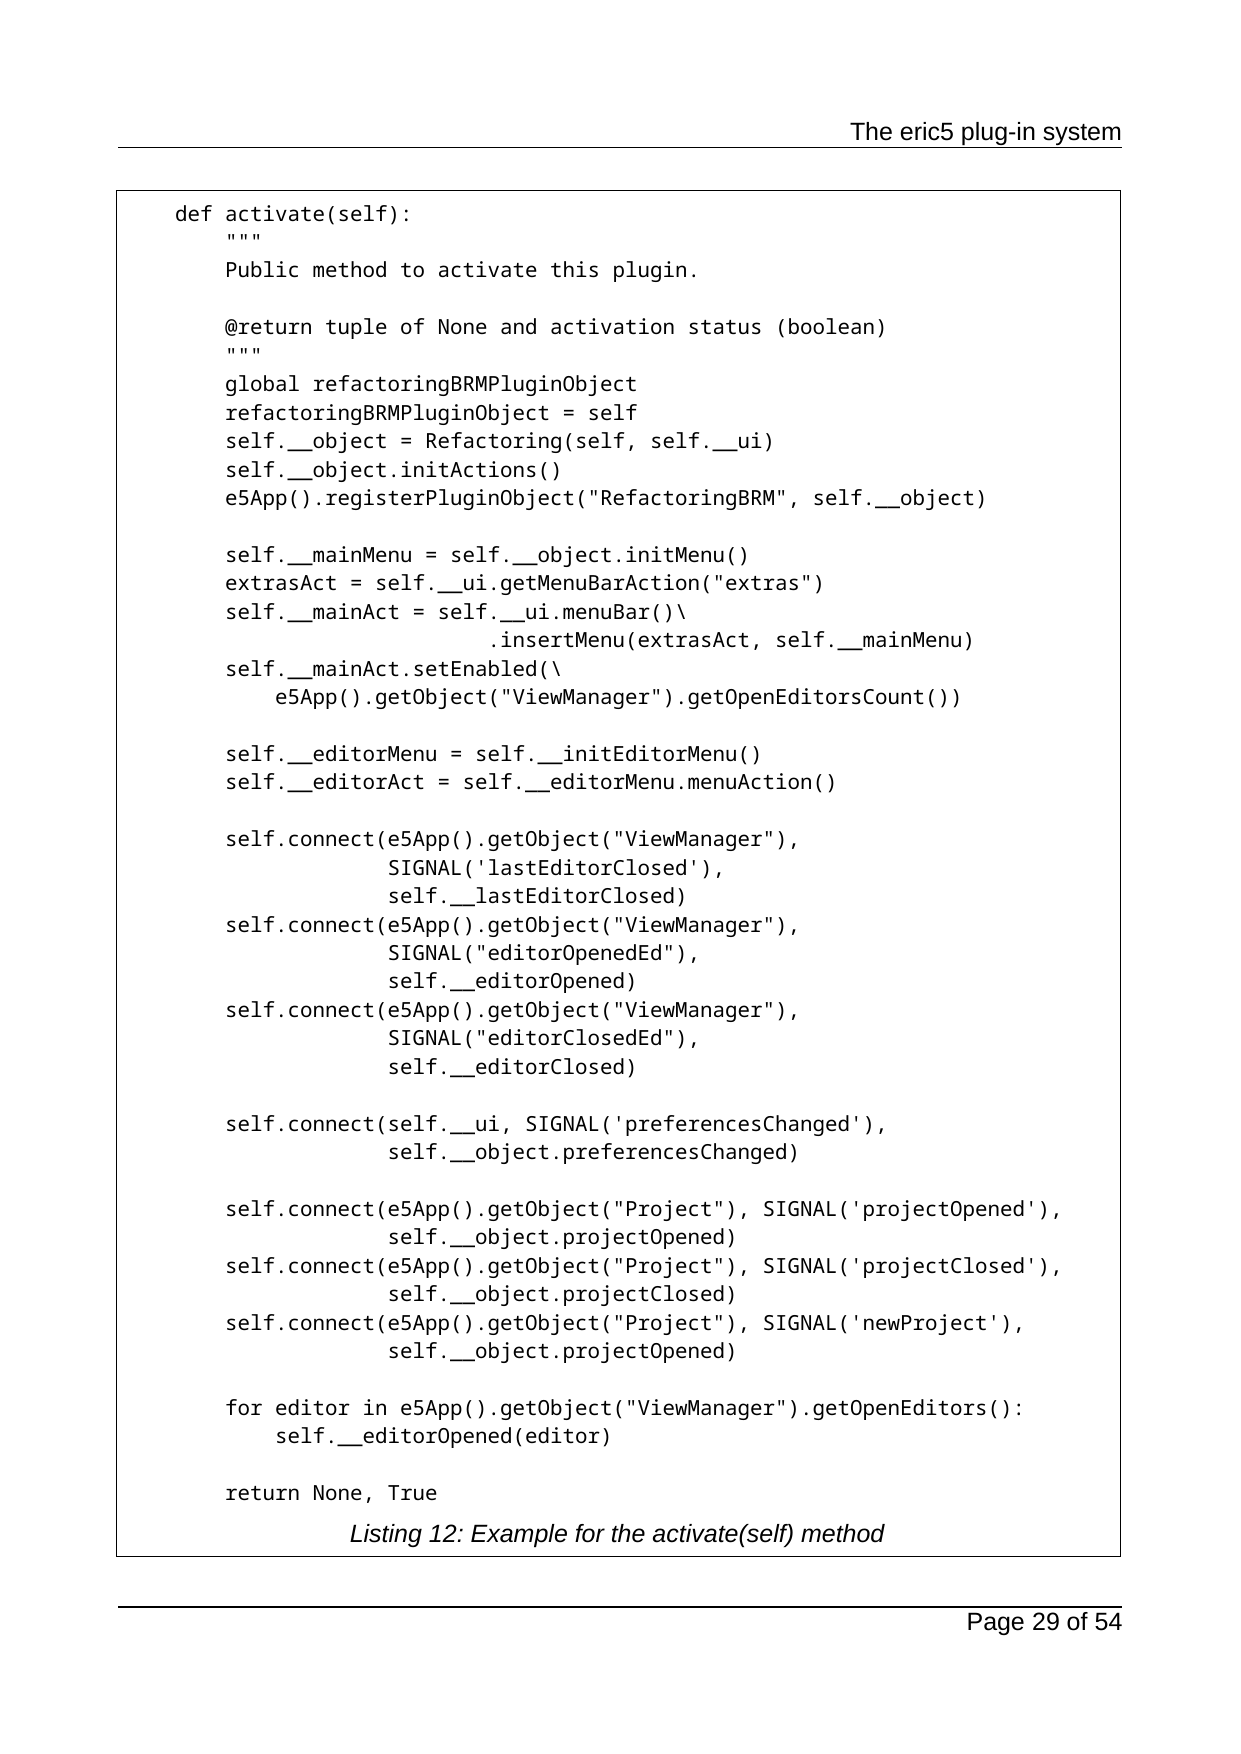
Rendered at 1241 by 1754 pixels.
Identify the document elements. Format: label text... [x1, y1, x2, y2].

list .insertMenu(extrasAct, self.__mainMenu) [125, 625, 1112, 654]
list self.connect(self.__ui, SIGNAL('preferencesChanged'), [125, 1109, 1112, 1137]
list Public method to activate this plugin. [125, 256, 1112, 284]
text [117, 191, 1120, 1556]
list """ [125, 341, 1112, 369]
list self.connect(e5App().getObject("Project"), SIGNAL('projectClosed'), [125, 1251, 1112, 1279]
list SIGNAL('lastEditorClosed'), [125, 853, 1112, 881]
list self.__object.projectClosed) [125, 1279, 1112, 1308]
list self.__lastEditorClosed) [125, 881, 1112, 910]
list self.connect(e5App().getObject("Project"), SIGNAL('newProject'), [125, 1308, 1112, 1336]
list """ [125, 227, 1112, 256]
list self.__mainMenu = self.__object.initMenu() [125, 540, 1112, 568]
list self.__mainAct = self.__ui.menuBar()\ [125, 597, 1112, 625]
list self.__object.preferencesChanged) [125, 1137, 1112, 1166]
list SIGNAL("editorOpenedEd"), [125, 938, 1112, 967]
list self.__editorClosed) [125, 1052, 1112, 1080]
list SIGNAL("editorClosedEd"), [125, 1023, 1112, 1052]
list self.connect(e5App().getObject("ViewManager"), [125, 910, 1112, 938]
list self.connect(e5App().getObject("ViewManager"), [125, 824, 1112, 853]
list e5App().getObject("ViewManager").getOpenEditorsCount()) [125, 682, 1112, 711]
list refactoringBRMPluginObject = self [125, 398, 1112, 426]
list def activate(self): [125, 199, 1112, 227]
list e5App().registerPluginObject("RefactoringBRM", self.__object) [125, 483, 1112, 512]
list self.connect(e5App().getObject("ViewManager"), [125, 995, 1112, 1023]
list self.__editorOpened) [125, 967, 1112, 995]
list return None, True [125, 1478, 1112, 1507]
list self.connect(e5App().getObject("Project"), SIGNAL('projectOpened'), [125, 1194, 1112, 1222]
list Listing 12: Example for the activate(self) method [125, 1519, 1112, 1547]
list self.__mainAct.setEnabled(\ [125, 654, 1112, 682]
list @return tuple of None and activation status (boolean) [125, 312, 1112, 341]
list self.__object.initActions() [125, 455, 1112, 483]
list for editor in e5App().getObject("ViewManager").getOpenEditors(): [125, 1393, 1112, 1422]
list self.__editorAct = self.__editorMenu.menuAction() [125, 767, 1112, 796]
list self.__object = Refactoring(self, self.__ui) [125, 426, 1112, 455]
list self.__object.projectOpened) [125, 1222, 1112, 1251]
list self.__object.projectOpened) [125, 1336, 1112, 1365]
list self.__editorMenu = self.__initEditorMenu() [125, 739, 1112, 767]
list global refactoringBRMPluginObject [125, 369, 1112, 398]
list self.__editorOpened(editor) [125, 1422, 1112, 1450]
list extrasAct = self.__ui.getMenuBarAction("extras") [125, 568, 1112, 597]
